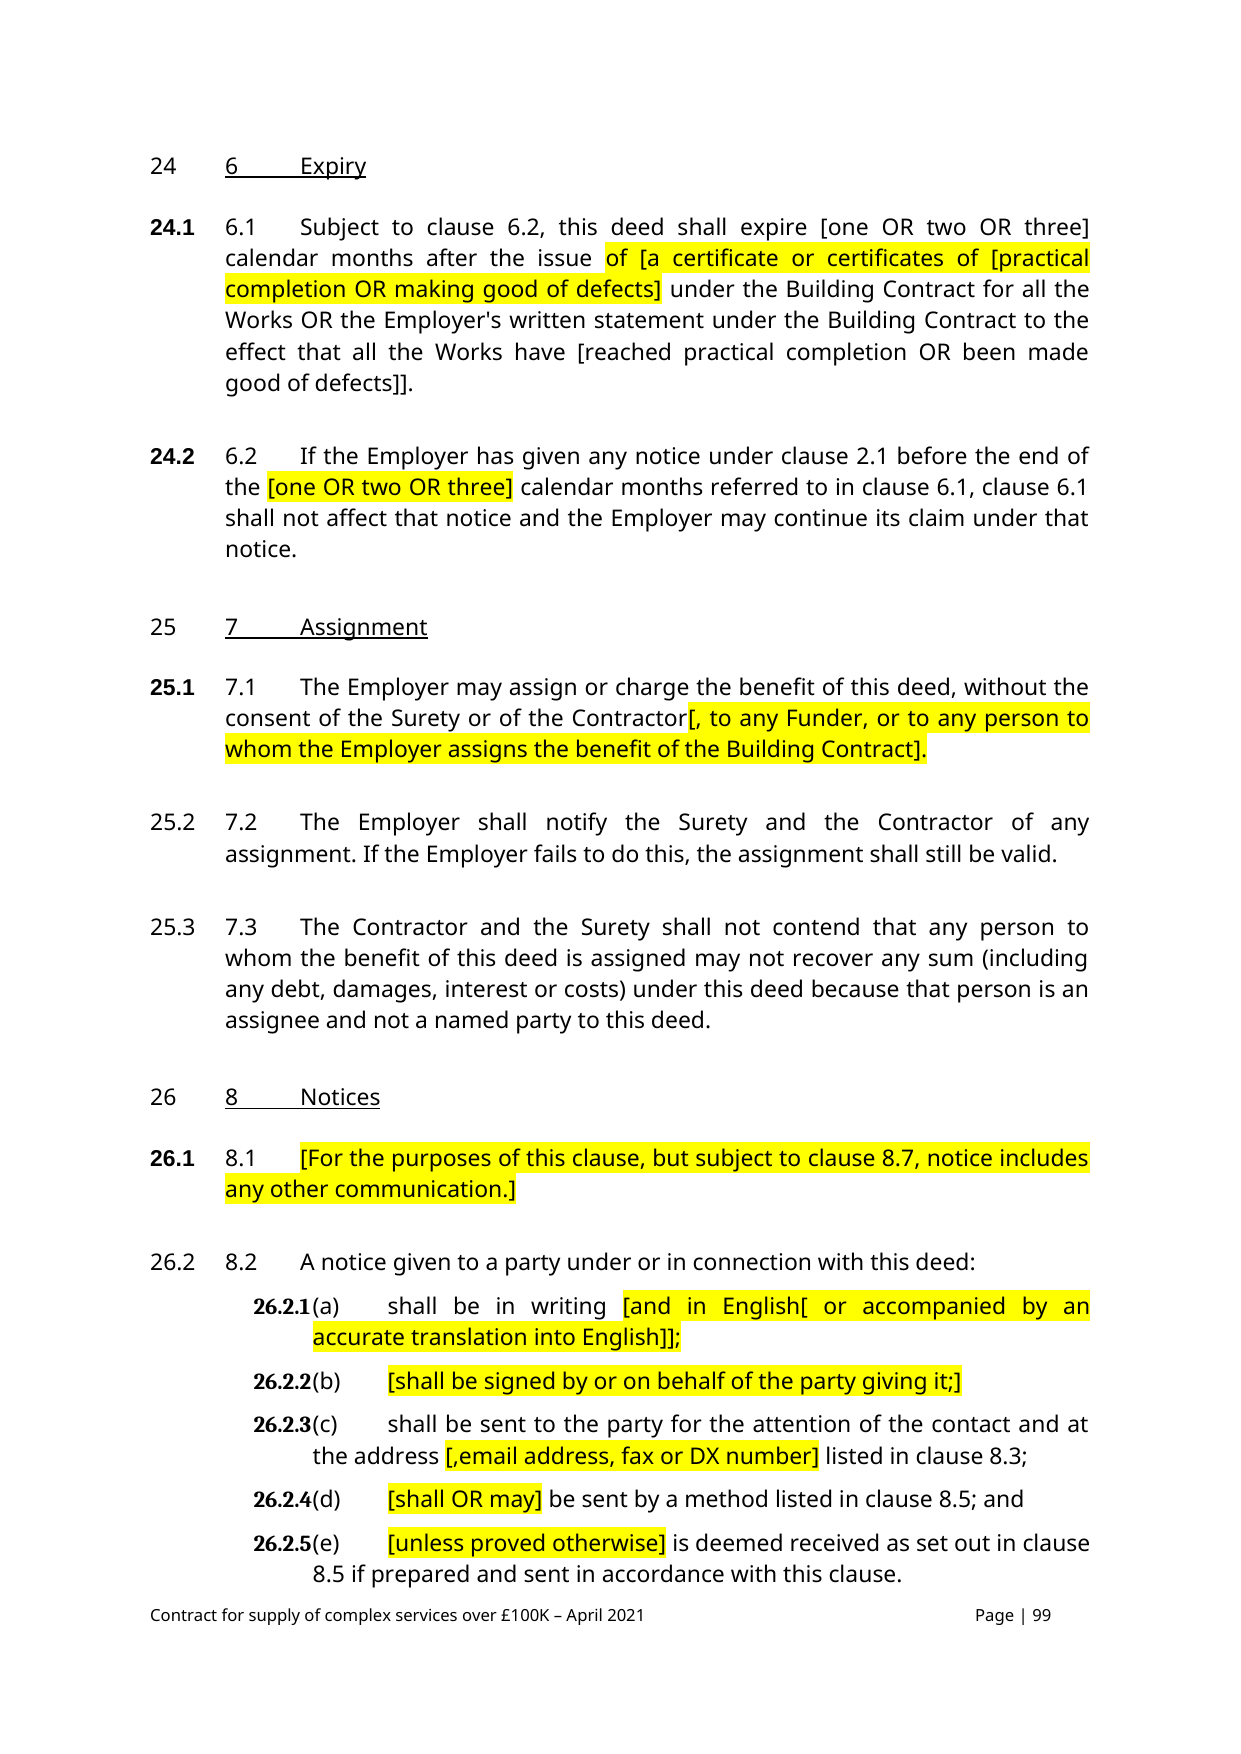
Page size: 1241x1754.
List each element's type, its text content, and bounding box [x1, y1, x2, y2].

subtitle 6.1 Subject to clause 6.2, this deed shall expire [one OR two OR three] calendar months after the issue of [a certificate or certificates of [practical completion OR making good of defects] under the Building Contract for all the Works OR the Employer's written statement under the Building Contract to the effect that all the Works have [reached practical completion OR been made good of defects]]. [150, 210, 1090, 398]
subtitle 6 Expiry [150, 150, 1090, 181]
subtitle 7 Assignment [150, 610, 1090, 642]
subtitle 7.1 The Employer may assign or charge the benefit of this deed, without the consent of the Surety or of the Contractor[, to any Funder, or to any person to whom the Employer assigns the benefit of the Building Contract]. [150, 671, 1090, 764]
subtitle 7.2 The Employer shall notify the Surety and the Contractor of any assignment. If the Employer fails to do this, the assignment shall still be valid. [150, 806, 1090, 869]
subtitle 8.2 A notice given to a party under or in connection with this deed: [150, 1246, 1090, 1277]
subtitle 8 Notices [150, 1081, 1090, 1112]
subtitle 7.3 The Contractor and the Surety shall not contend that any person to whom the benefit of this deed is assigned may not recover any sum (including any debt, damages, interest or costs) under this deed because that person is an assignee and not a named party to this deed. [150, 910, 1090, 1035]
subtitle (c) shall be sent to the party for the attention of the contact and at the address [,email address, fax or DX number] listed in clause 8.3; [253, 1408, 1090, 1471]
subtitle 6.2 If the Employer has given any notice under clause 2.1 before the end of the [one OR two OR three] calendar months referred to in clause 6.1, clause 6.1 shall not affect that notice and the Employer may continue its claim under that notice. [150, 439, 1090, 564]
subtitle (a) shall be in writing [and in English[ or accompanied by an accurate translation into English]]; [253, 1289, 1090, 1352]
subtitle (e) [unless proved otherwise] is deemed received as set out in clause 8.5 if prepared and sent in accordance with this clause. [253, 1527, 1090, 1589]
subtitle (d) [shall OR may] be sent by a method listed in clause 8.5; and [253, 1483, 1090, 1514]
subtitle 8.1 [For the purposes of this clause, but subject to clause 8.7, notice includes any other communication.] [150, 1142, 1090, 1204]
subtitle (b) [shall be signed by or on behalf of the party giving it;] [253, 1364, 1090, 1396]
